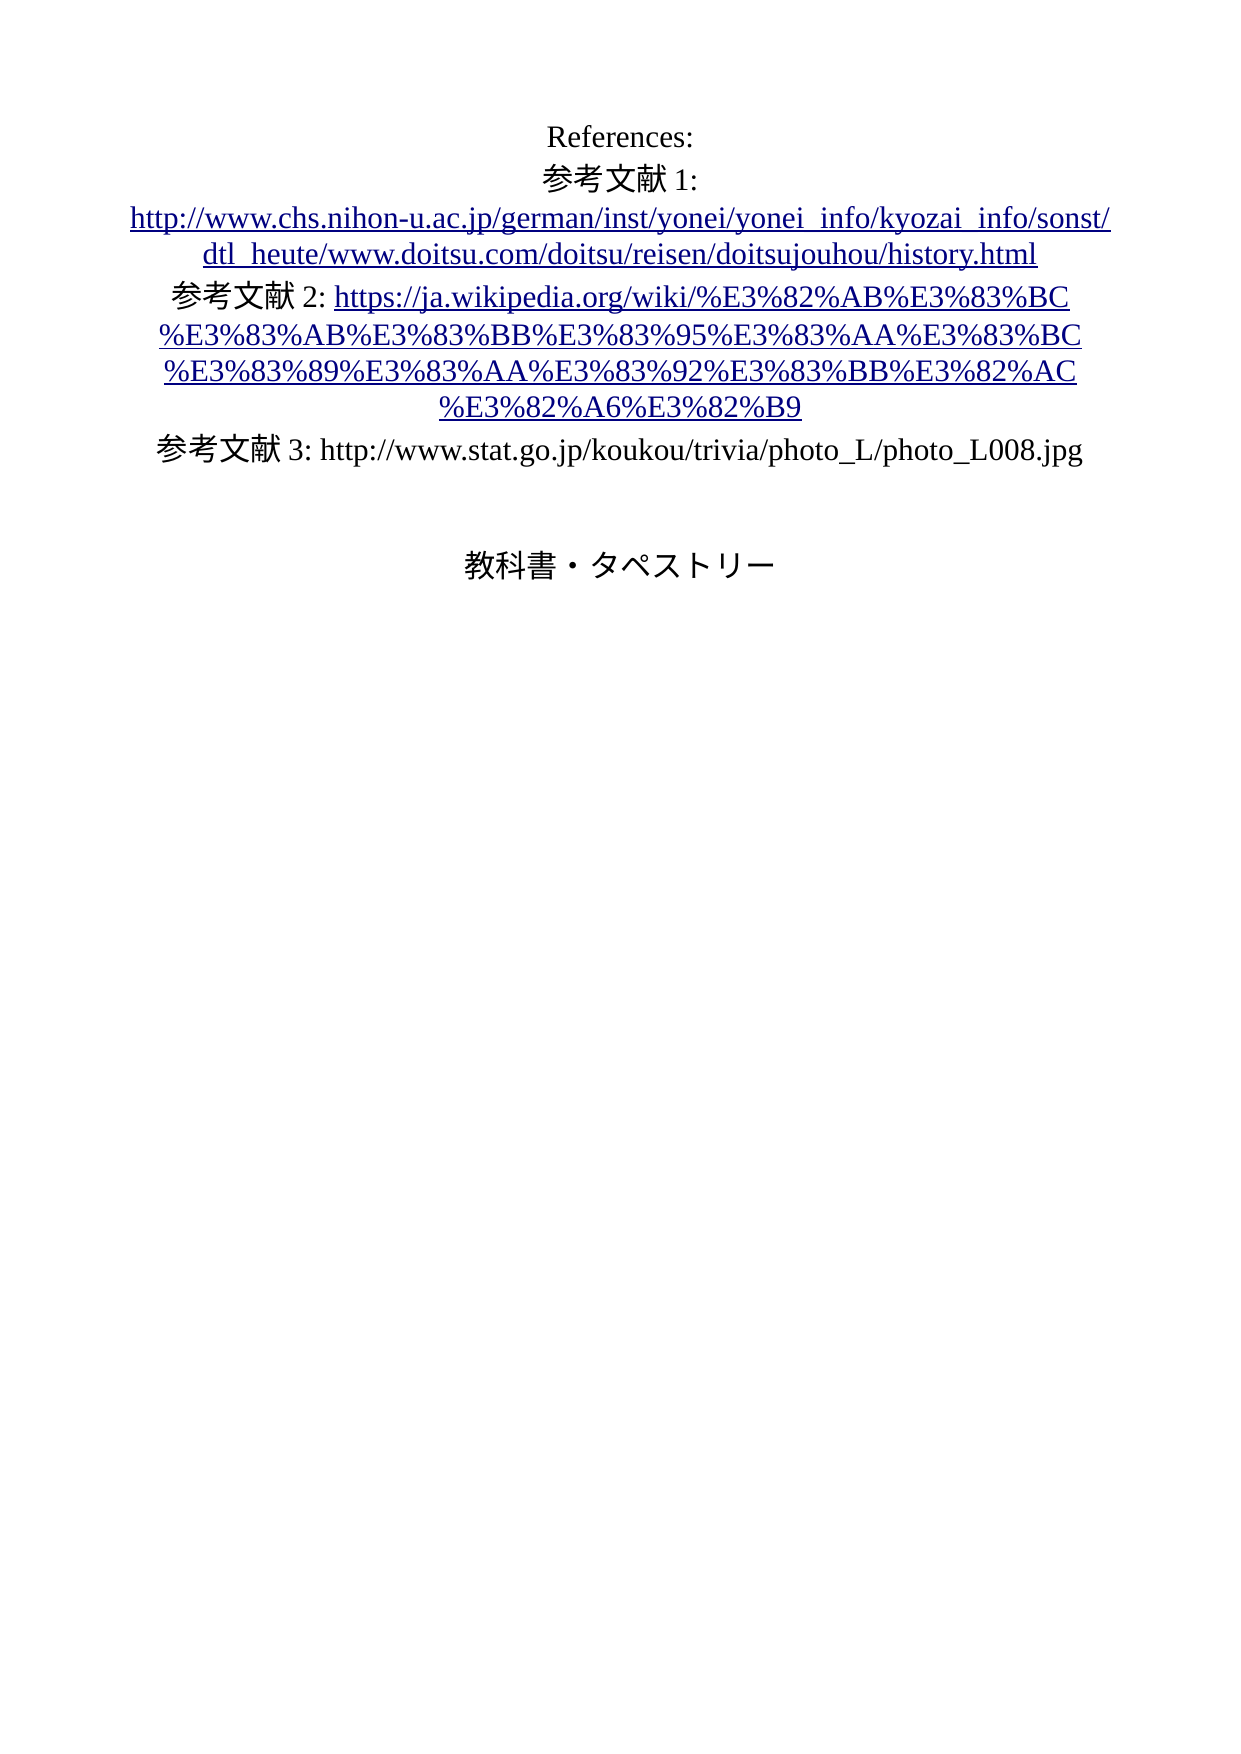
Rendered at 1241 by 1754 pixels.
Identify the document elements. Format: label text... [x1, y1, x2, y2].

text 参考文献3: http://www.stat.go.jp/koukou/trivia/photo_L/photo_L008.jpg [118, 424, 1122, 469]
text 参考文献2: https://ja.wikipedia.org/wiki/%E3%82%AB%E3%83%BC%E3%83%AB%E3%83%BB%E3%83%95%E3%83%AA%E3%83%BC%E3%83%89%E3%83%AA%E3%83%92%E3%83%BB%E3%82%AC%E3%82%A6%E3%82%B9 [118, 271, 1122, 424]
text References: [118, 118, 1122, 154]
text 参考文献1: http://www.chs.nihon-u.ac.jp/german/inst/yonei/yonei_info/kyozai_info/sonst/dtl_heute/www.doitsu.com/doitsu/reisen/doitsujouhou/history.html [118, 154, 1122, 271]
text 教科書・タペストリー [118, 541, 1122, 586]
